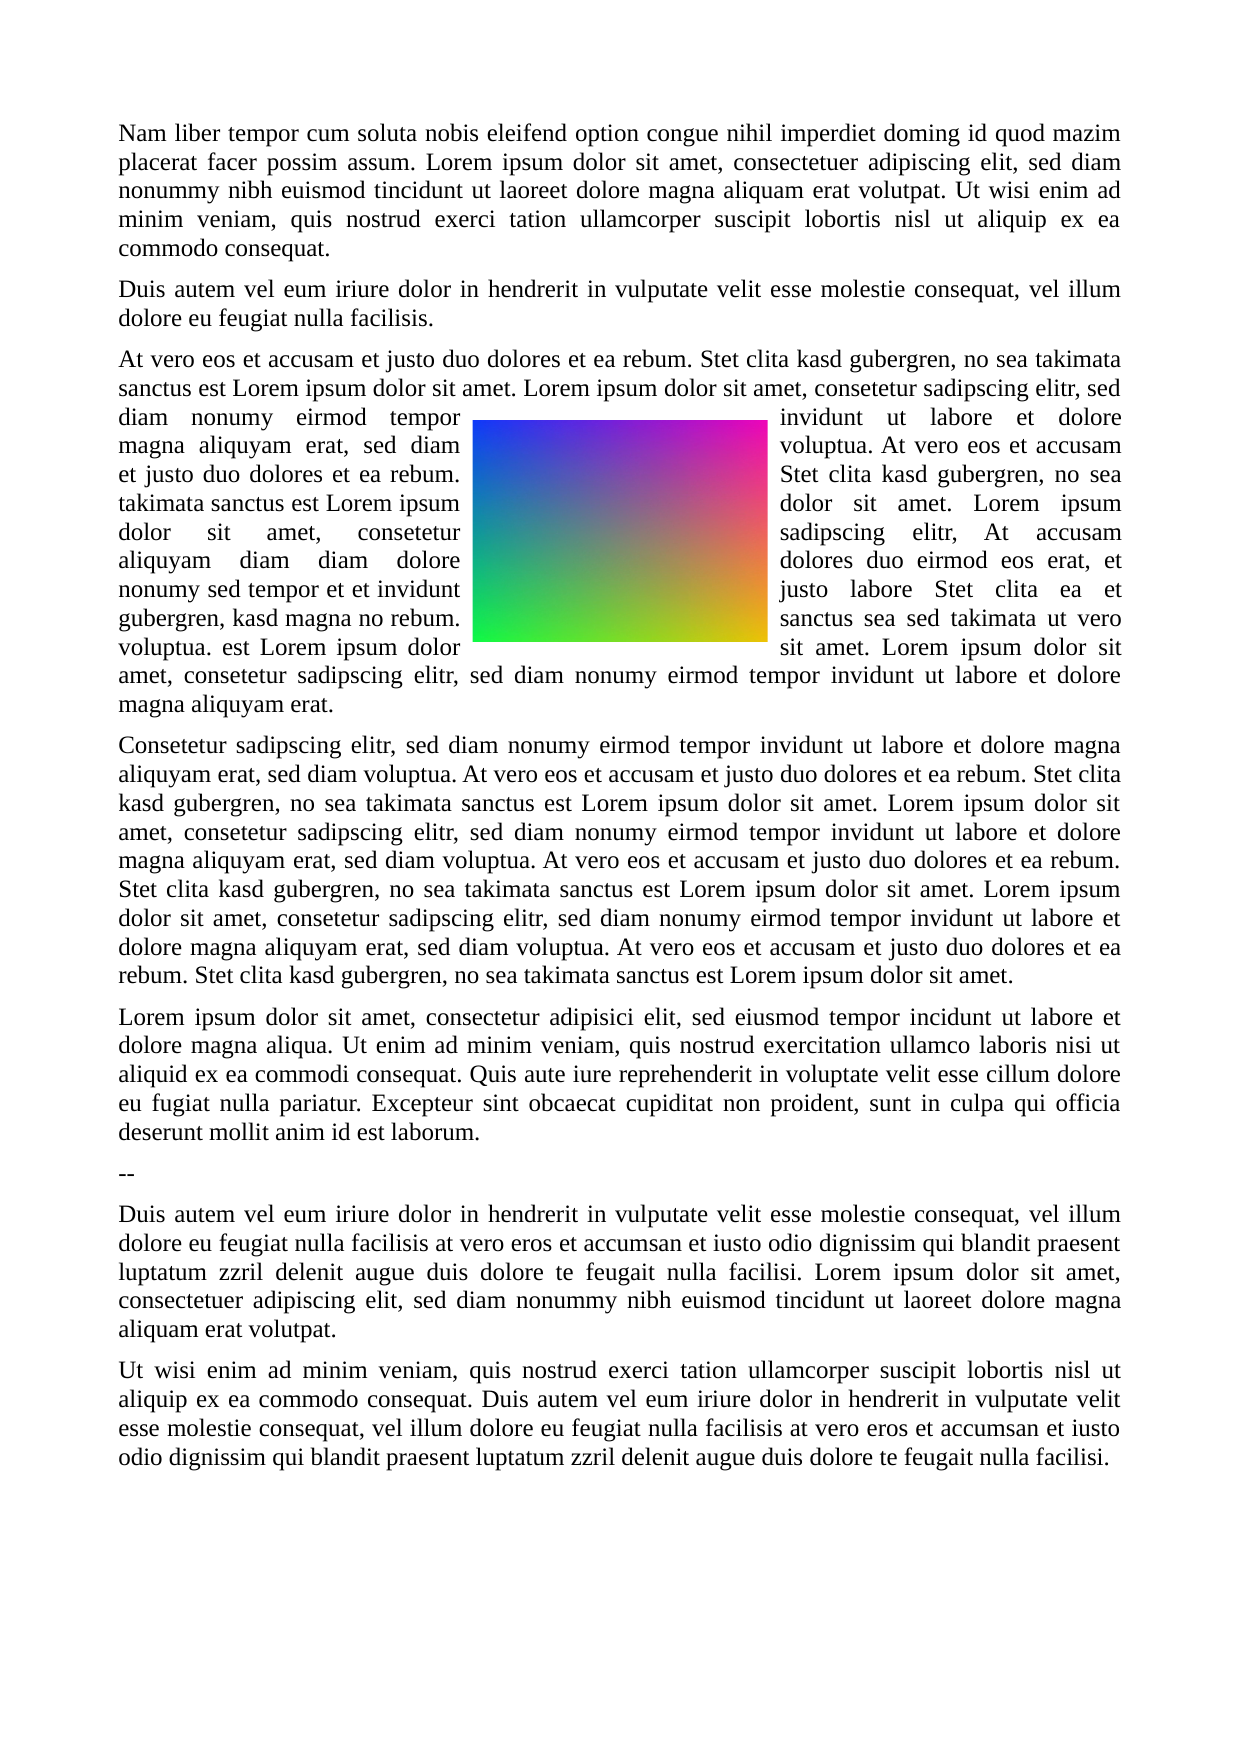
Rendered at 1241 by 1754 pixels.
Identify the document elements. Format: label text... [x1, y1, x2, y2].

text Duis autem vel eum iriure dolor in hendrerit in vulputate velit esse molestie consequat, vel illum dolore eu feugiat nulla facilisis at vero eros et accumsan et iusto odio dignissim qui blandit praesent luptatum zzril delenit augue duis dolore te feugait nulla facilisi. Lorem ipsum dolor sit amet, consectetuer adipiscing elit, sed diam nonummy nibh euismod tincidunt ut laoreet dolore magna aliquam erat volutpat. [118, 1199, 1122, 1343]
text Lorem ipsum dolor sit amet, consectetur adipisici elit, sed eiusmod tempor incidunt ut labore et dolore magna aliqua. Ut enim ad minim veniam, quis nostrud exercitation ullamco laboris nisi ut aliquid ex ea commodi consequat. Quis aute iure reprehenderit in voluptate velit esse cillum dolore eu fugiat nulla pariatur. Excepteur sint obcaecat cupiditat non proident, sunt in culpa qui officia deserunt mollit anim id est laborum. [118, 1002, 1122, 1146]
picture [472, 420, 768, 642]
text Ut wisi enim ad minim veniam, quis nostrud exerci tation ullamcorper suscipit lobortis nisl ut aliquip ex ea commodo consequat. Duis autem vel eum iriure dolor in hendrerit in vulputate velit esse molestie consequat, vel illum dolore eu feugiat nulla facilisis at vero eros et accumsan et iusto odio dignissim qui blandit praesent luptatum zzril delenit augue duis dolore te feugait nulla facilisi. [118, 1356, 1122, 1471]
text Consetetur sadipscing elitr, sed diam nonumy eirmod tempor invidunt ut labore et dolore magna aliquyam erat, sed diam voluptua. At vero eos et accusam et justo duo dolores et ea rebum. Stet clita kasd gubergren, no sea takimata sanctus est Lorem ipsum dolor sit amet. Lorem ipsum dolor sit amet, consetetur sadipscing elitr, sed diam nonumy eirmod tempor invidunt ut labore et dolore magna aliquyam erat, sed diam voluptua. At vero eos et accusam et justo duo dolores et ea rebum. Stet clita kasd gubergren, no sea takimata sanctus est Lorem ipsum dolor sit amet. Lorem ipsum dolor sit amet, consetetur sadipscing elitr, sed diam nonumy eirmod tempor invidunt ut labore et dolore magna aliquyam erat, sed diam voluptua. At vero eos et accusam et justo duo dolores et ea rebum. Stet clita kasd gubergren, no sea takimata sanctus est Lorem ipsum dolor sit amet. [118, 731, 1122, 989]
text Duis autem vel eum iriure dolor in hendrerit in vulputate velit esse molestie consequat, vel illum dolore eu feugiat nulla facilisis. [118, 274, 1122, 332]
text At vero eos et accusam et justo duo dolores et ea rebum. Stet clita kasd gubergren, no sea takimata sanctus est Lorem ipsum dolor sit amet. Lorem ipsum dolor sit amet, consetetur sadipscing elitr, sed diam nonumy eirmod tempor invidunt ut labore et dolore magna aliquyam erat, sed diam voluptua. At vero eos et accusam et justo duo dolores et ea rebum. Stet clita kasd gubergren, no sea takimata sanctus est Lorem ipsum dolor sit amet. Lorem ipsum dolor sit amet, consetetur sadipscing elitr, At accusam aliquyam diam diam dolore dolores duo eirmod eos erat, et nonumy sed tempor et et invidunt justo labore Stet clita ea et gubergren, kasd magna no rebum. sanctus sea sed takimata ut vero voluptua. est Lorem ipsum dolor sit amet. Lorem ipsum dolor sit amet, consetetur sadipscing elitr, sed diam nonumy eirmod tempor invidunt ut labore et dolore magna aliquyam erat. [118, 344, 1122, 718]
text Nam liber tempor cum soluta nobis eleifend option congue nihil imperdiet doming id quod mazim placerat facer possim assum. Lorem ipsum dolor sit amet, consectetuer adipiscing elit, sed diam nonummy nibh euismod tincidunt ut laoreet dolore magna aliquam erat volutpat. Ut wisi enim ad minim veniam, quis nostrud exerci tation ullamcorper suscipit lobortis nisl ut aliquip ex ea commodo consequat. [118, 118, 1122, 262]
text -- [118, 1158, 1122, 1187]
